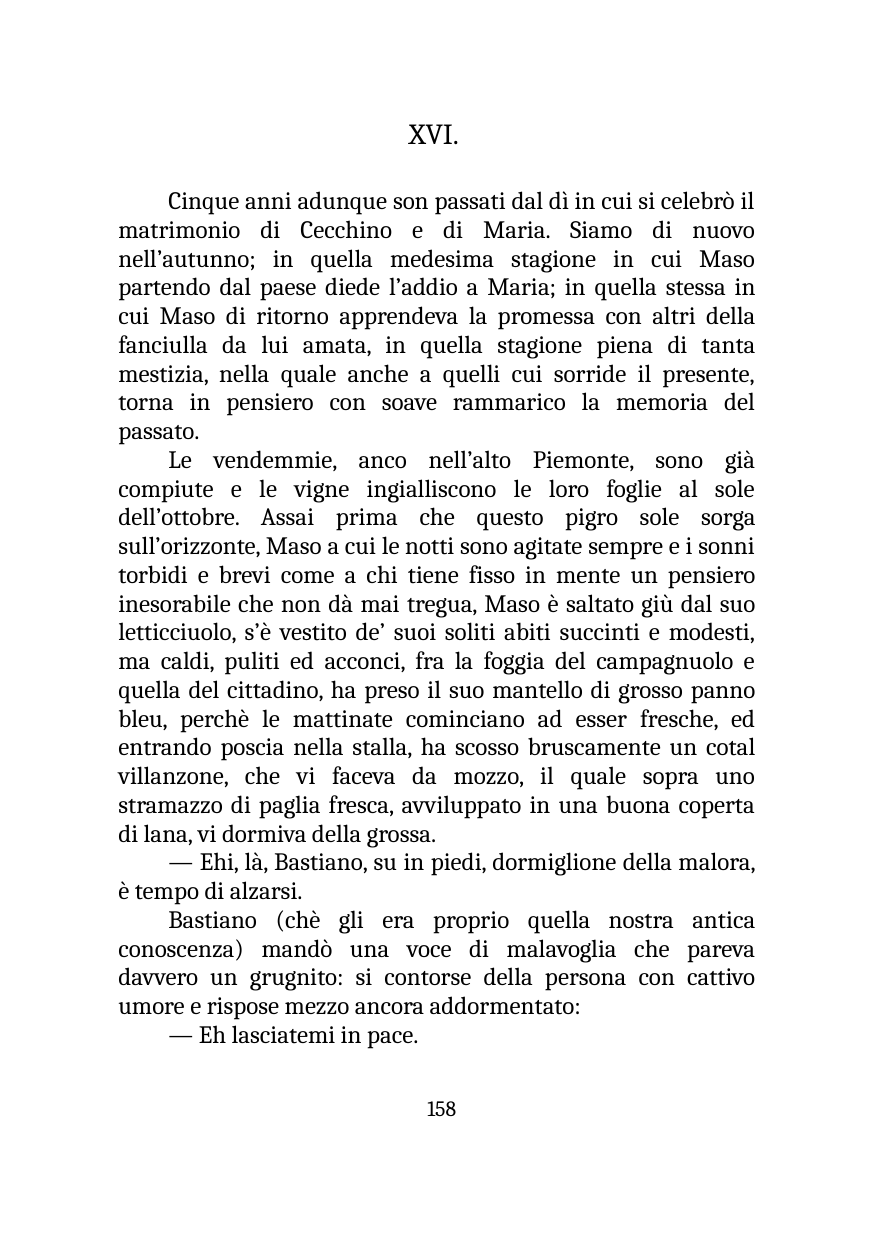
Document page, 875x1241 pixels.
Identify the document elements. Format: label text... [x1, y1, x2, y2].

subtitle XVI. [118, 118, 756, 152]
text — Eh lasciatemi in pace. [118, 1021, 756, 1049]
text Cinque anni adunque son passati dal dì in cui si celebrò il matrimonio di Cecchino e di Maria. Siamo di nuovo nell’autunno; in quella medesima stagione in cui Maso partendo dal paese diede l’addio a Maria; in quella stessa in cui Maso di ritorno apprendeva la promessa con altri della fanciulla da lui amata, in quella stagione piena di tanta mestizia, nella quale anche a quelli cui sorride il presente, torna in pensiero con soave rammarico la memoria del passato. [118, 187, 756, 446]
text Bastiano (chè gli era proprio quella nostra antica conoscenza) mandò una voce di malavoglia che pareva davvero un grugnito: si contorse della persona con cattivo umore e rispose mezzo ancora addormentato: [118, 906, 756, 1021]
text — Ehi, là, Bastiano, su in piedi, dormiglione della malora, è tempo di alzarsi. [118, 848, 756, 906]
text Le vendemmie, anco nell’alto Piemonte, sono già compiute e le vigne ingialliscono le loro foglie al sole dell’ottobre. Assai prima che questo pigro sole sorga sull’orizzonte, Maso a cui le notti sono agitate sempre e i sonni torbidi e brevi come a chi tiene fisso in mente un pensiero inesorabile che non dà mai tregua, Maso è saltato giù dal suo letticciuolo, s’è vestito de’ suoi soliti abiti succinti e modesti, ma caldi, puliti ed acconci, fra la foggia del campagnuolo e quella del cittadino, ha preso il suo mantello di grosso panno bleu, perchè le mattinate cominciano ad esser fresche, ed entrando poscia nella stalla, ha scosso bruscamente un cotal villanzone, che vi faceva da mozzo, il quale sopra uno stramazzo di paglia fresca, avviluppato in una buona coperta di lana, vi dormiva della grossa. [118, 446, 756, 848]
